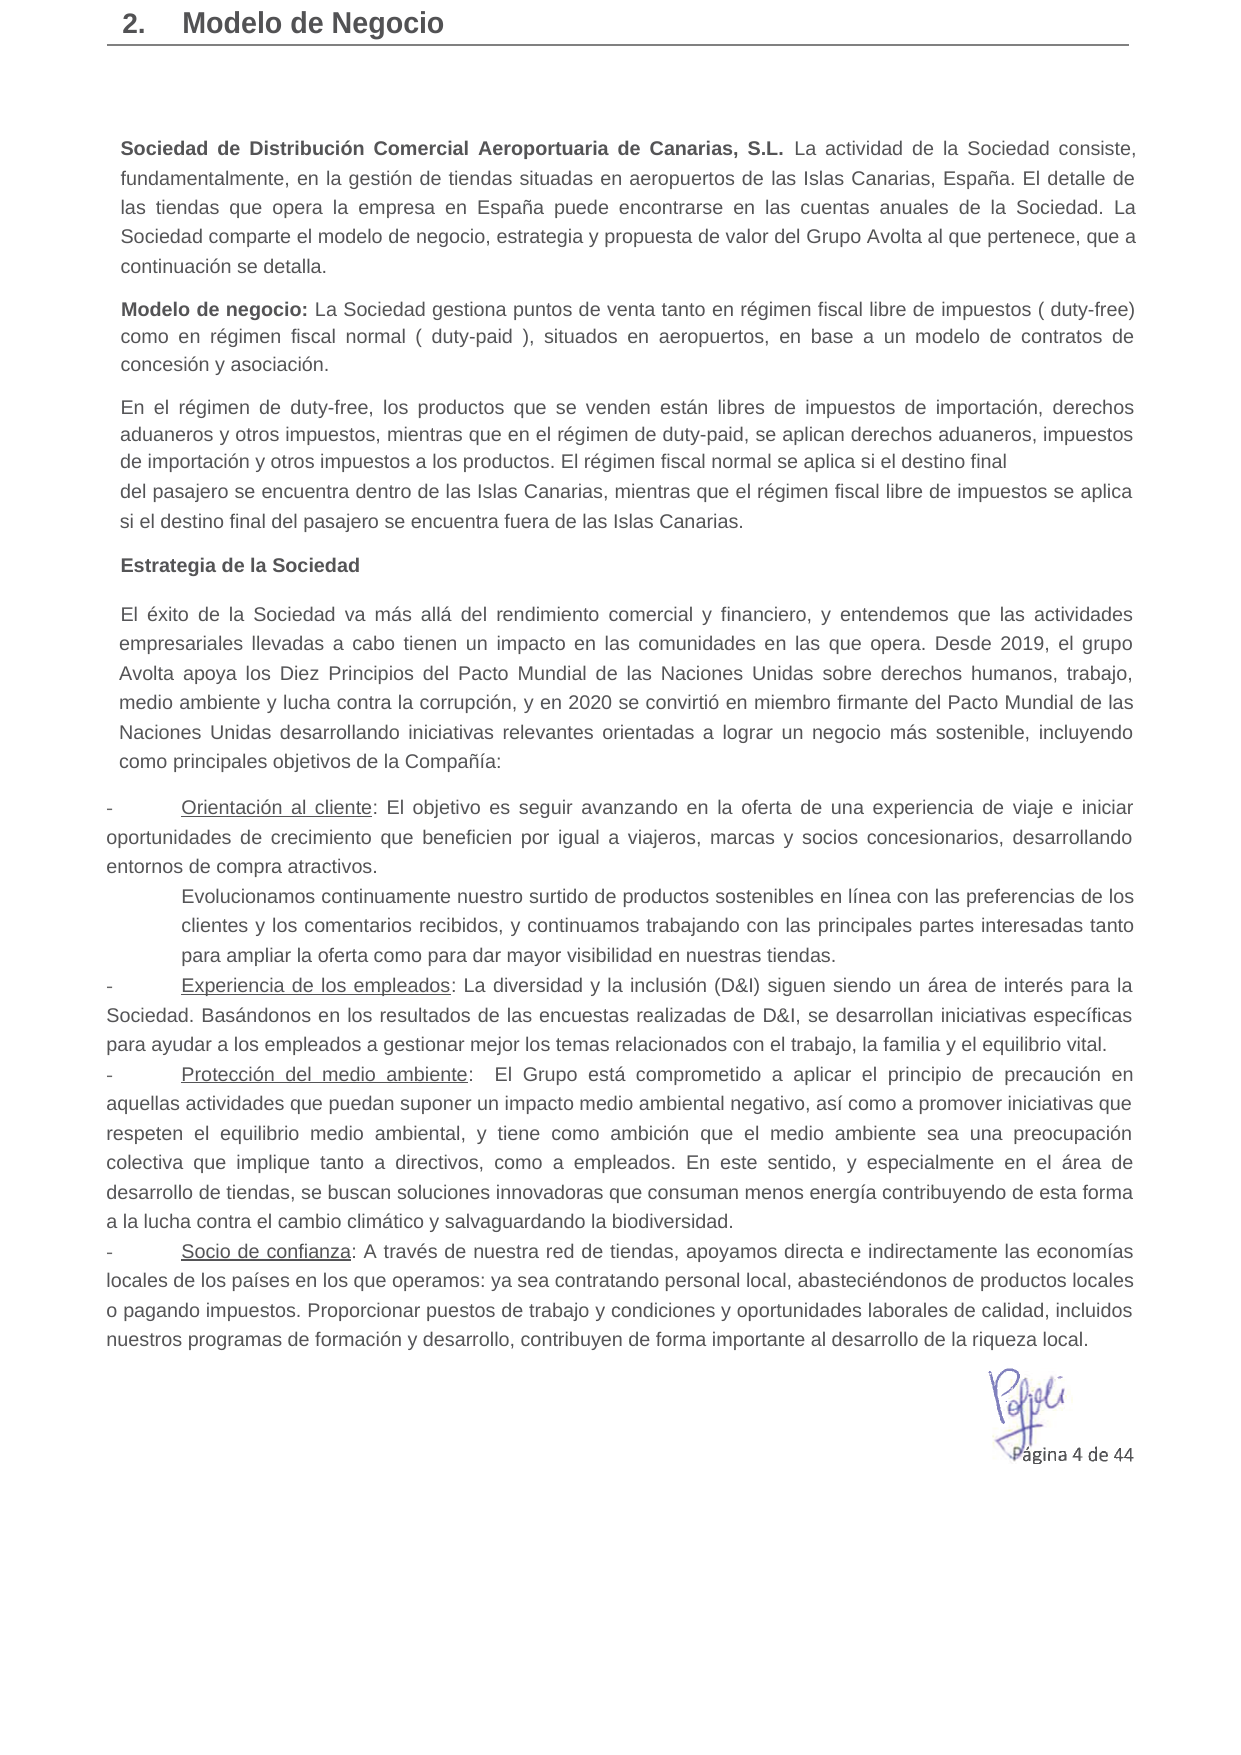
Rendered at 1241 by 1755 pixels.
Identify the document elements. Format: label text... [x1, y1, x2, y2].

text Modelo de negocio: La Sociedad gestiona puntos de venta tanto en régimen fiscal libre de impuestos ( duty-free) como en régimen fiscal normal ( duty-paid ), situados en aeropuertos, en base a un modelo de contratos de concesión y asociación. [120, 298, 1137, 375]
text El éxito de la Sociedad va más allá del rendimiento comercial y financiero, y entendemos que las actividades empresariales llevadas a cabo tienen un impacto en las comunidades en las que opera. Desde 2019, el grupo Avolta apoya los Diez Principios del Pacto Mundial de las Naciones Unidas sobre derechos humanos, trabajo, medio ambiente y lucha contra la corrupción, y en 2020 se convirtió en miembro firmante del Pacto Mundial de las Naciones Unidas desarrollando iniciativas relevantes orientadas a lograr un negocio más sostenible, incluyendo como principales objetivos de la Compañía: [119, 603, 1135, 773]
list Experiencia de los empleados: La diversidad y la inclusión (D&I) siguen siendo un área de interés para la Sociedad. Basándonos en los resultados de las encuestas realizadas de D&I, se desarrollan iniciativas específicas para ayudar a los empleados a gestionar mejor los temas relacionados con el trabajo, la familia y el equilibrio vital. [106, 974, 1134, 1056]
list Socio de confianza: A través de nuestra red de tiendas, apoyamos directa e indirectamente las economías locales de los países en los que operamos: ya sea contratando personal local, abasteciéndonos de productos locales o pagando impuestos. Proporcionar puestos de trabajo y condiciones y oportunidades laborales de calidad, incluidos nuestros programas de formación y desarrollo, contribuyen de forma importante al desarrollo de la riqueza local. [106, 1239, 1135, 1351]
list Modelo de Negocio [122, 5, 1153, 40]
text del pasajero se encuentra dentro de las Islas Canarias, mientras que el régimen fiscal libre de impuestos se aplica si el destino final del pasajero se encuentra fuera de las Islas Canarias. [119, 480, 1135, 533]
subtitle Estrategia de la Sociedad [120, 554, 1153, 577]
text Sociedad de Distribución Comercial Aeroportuaria de Canarias, S.L. La actividad de la Sociedad consiste, fundamentalmente, en la gestión de tiendas situadas en aeropuertos de las Islas Canarias, España. El detalle de las tiendas que opera la empresa en España puede encontrarse en las cuentas anuales de la Sociedad. La Sociedad comparte el modelo de negocio, estrategia y propuesta de valor del Grupo Avolta al que pertenece, que a continuación se detalla. [120, 137, 1137, 277]
text Evolucionamos continuamente nuestro surtido de productos sostenibles en línea con las preferencias de los clientes y los comentarios recibidos, y continuamos trabajando con las principales partes interesadas tanto para ampliar la oferta como para dar mayor visibilidad en nuestras tiendas. [181, 885, 1136, 967]
list Orientación al cliente: El objetivo es seguir avanzando en la oferta de una experiencia de viaje e iniciar oportunidades de crecimiento que beneficien por igual a viajeros, marcas y socios concesionarios, desarrollando entornos de compra atractivos. [106, 796, 1134, 878]
list Protección del medio ambiente: El Grupo está comprometido a aplicar el principio de precaución en aquellas actividades que puedan suponer un impacto medio ambiental negativo, así como a promover iniciativas que respeten el equilibrio medio ambiental, y tiene como ambición que el medio ambiente sea una preocupación colectiva que implique tanto a directivos, como a empleados. En este sentido, y especialmente en el área de desarrollo de tiendas, se buscan soluciones innovadoras que consuman menos energía contribuyendo de esta forma a la lucha contra el cambio climático y salvaguardando la biodiversidad. [106, 1062, 1135, 1233]
text En el régimen de duty-free, los productos que se venden están libres de impuestos de importación, derechos aduaneros y otros impuestos, mientras que en el régimen de duty-paid, se aplican derechos aduaneros, impuestos de importación y otros impuestos a los productos. El régimen fiscal normal se aplica si el destino final [120, 396, 1135, 473]
